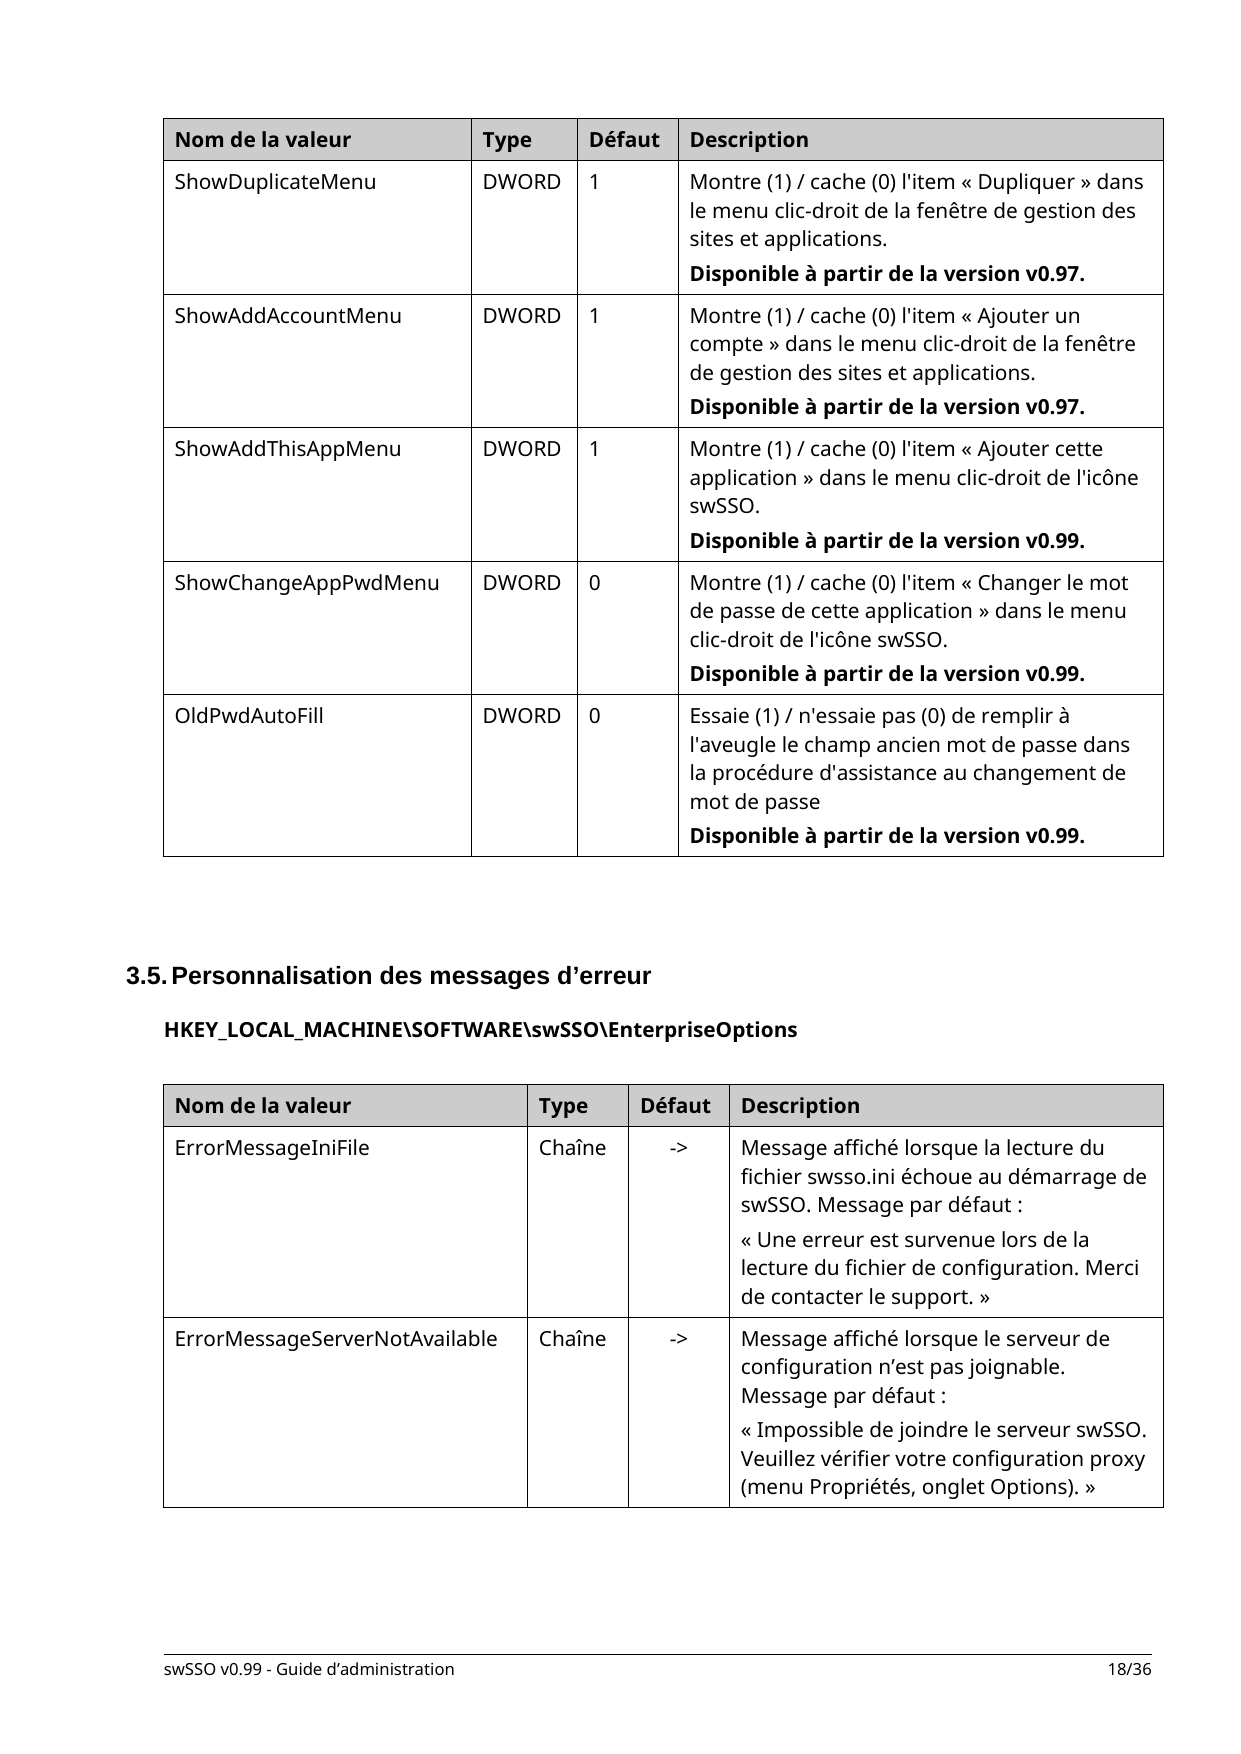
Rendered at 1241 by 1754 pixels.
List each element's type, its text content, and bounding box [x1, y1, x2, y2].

table_cell Montre (1) / cache (0) l'item « Dupliquer » dans le menu clic-droit de la fenêtre de gestion des sites et applications. Disponible à partir de la version v0.97. [679, 161, 1163, 294]
text HKEY_LOCAL_MACHINE\SOFTWARE\swSSO\EnterpriseOptions [164, 1015, 1152, 1043]
table_header Défaut [629, 1085, 729, 1126]
table_cell DWORD [472, 562, 577, 694]
table_cell -> [629, 1318, 729, 1507]
table_cell ErrorMessageServerNotAvailable [164, 1318, 527, 1507]
table_cell ErrorMessageIniFile [164, 1127, 527, 1317]
table_cell ShowAddAccountMenu [164, 295, 471, 427]
table_cell 1 [578, 428, 678, 561]
subtitle Personnalisation des messages d’erreur [126, 961, 1152, 990]
table_cell 0 [578, 562, 678, 694]
table_cell DWORD [472, 695, 577, 856]
table_cell Essaie (1) / n'essaie pas (0) de remplir à l'aveugle le champ ancien mot de passe dans la procédure d'assistance au changement de mot de passe Disponible à partir de la version v0.99. [679, 695, 1163, 856]
table_cell DWORD [472, 428, 577, 561]
table_cell ShowChangeAppPwdMenu [164, 562, 471, 694]
table_cell ShowAddThisAppMenu [164, 428, 471, 561]
table_header Défaut [578, 119, 678, 160]
table_header Nom de la valeur [164, 1085, 527, 1126]
table_header Description [730, 1085, 1163, 1126]
table_header Type [472, 119, 577, 160]
table_header Nom de la valeur [164, 119, 471, 160]
table_cell Montre (1) / cache (0) l'item « Ajouter cette application » dans le menu clic-droit de l'icône swSSO. Disponible à partir de la version v0.99. [679, 428, 1163, 561]
table_cell Chaîne [528, 1127, 628, 1317]
table_header Description [679, 119, 1163, 160]
table_cell 0 [578, 695, 678, 856]
table_cell ShowDuplicateMenu [164, 161, 471, 294]
table_header Type [528, 1085, 628, 1126]
table_cell Montre (1) / cache (0) l'item « Ajouter un compte » dans le menu clic-droit de la fenêtre de gestion des sites et applications. Disponible à partir de la version v0.97. [679, 295, 1163, 427]
table_cell DWORD [472, 161, 577, 294]
table_cell Message affiché lorsque la lecture du fichier swsso.ini échoue au démarrage de swSSO. Message par défaut : « Une erreur est survenue lors de la lecture du fichier de configuration. Merci de contacter le support. » [730, 1127, 1163, 1317]
table_cell 1 [578, 161, 678, 294]
table_cell 1 [578, 295, 678, 427]
table_cell -> [629, 1127, 729, 1317]
table_cell Chaîne [528, 1318, 628, 1507]
table_cell DWORD [472, 295, 577, 427]
table_cell Montre (1) / cache (0) l'item « Changer le mot de passe de cette application » dans le menu clic-droit de l'icône swSSO. Disponible à partir de la version v0.99. [679, 562, 1163, 694]
table_cell OldPwdAutoFill [164, 695, 471, 856]
table_cell Message affiché lorsque le serveur de configuration n’est pas joignable. Message par défaut : « Impossible de joindre le serveur swSSO. Veuillez vérifier votre configuration proxy (menu Propriétés, onglet Options). » [730, 1318, 1163, 1507]
